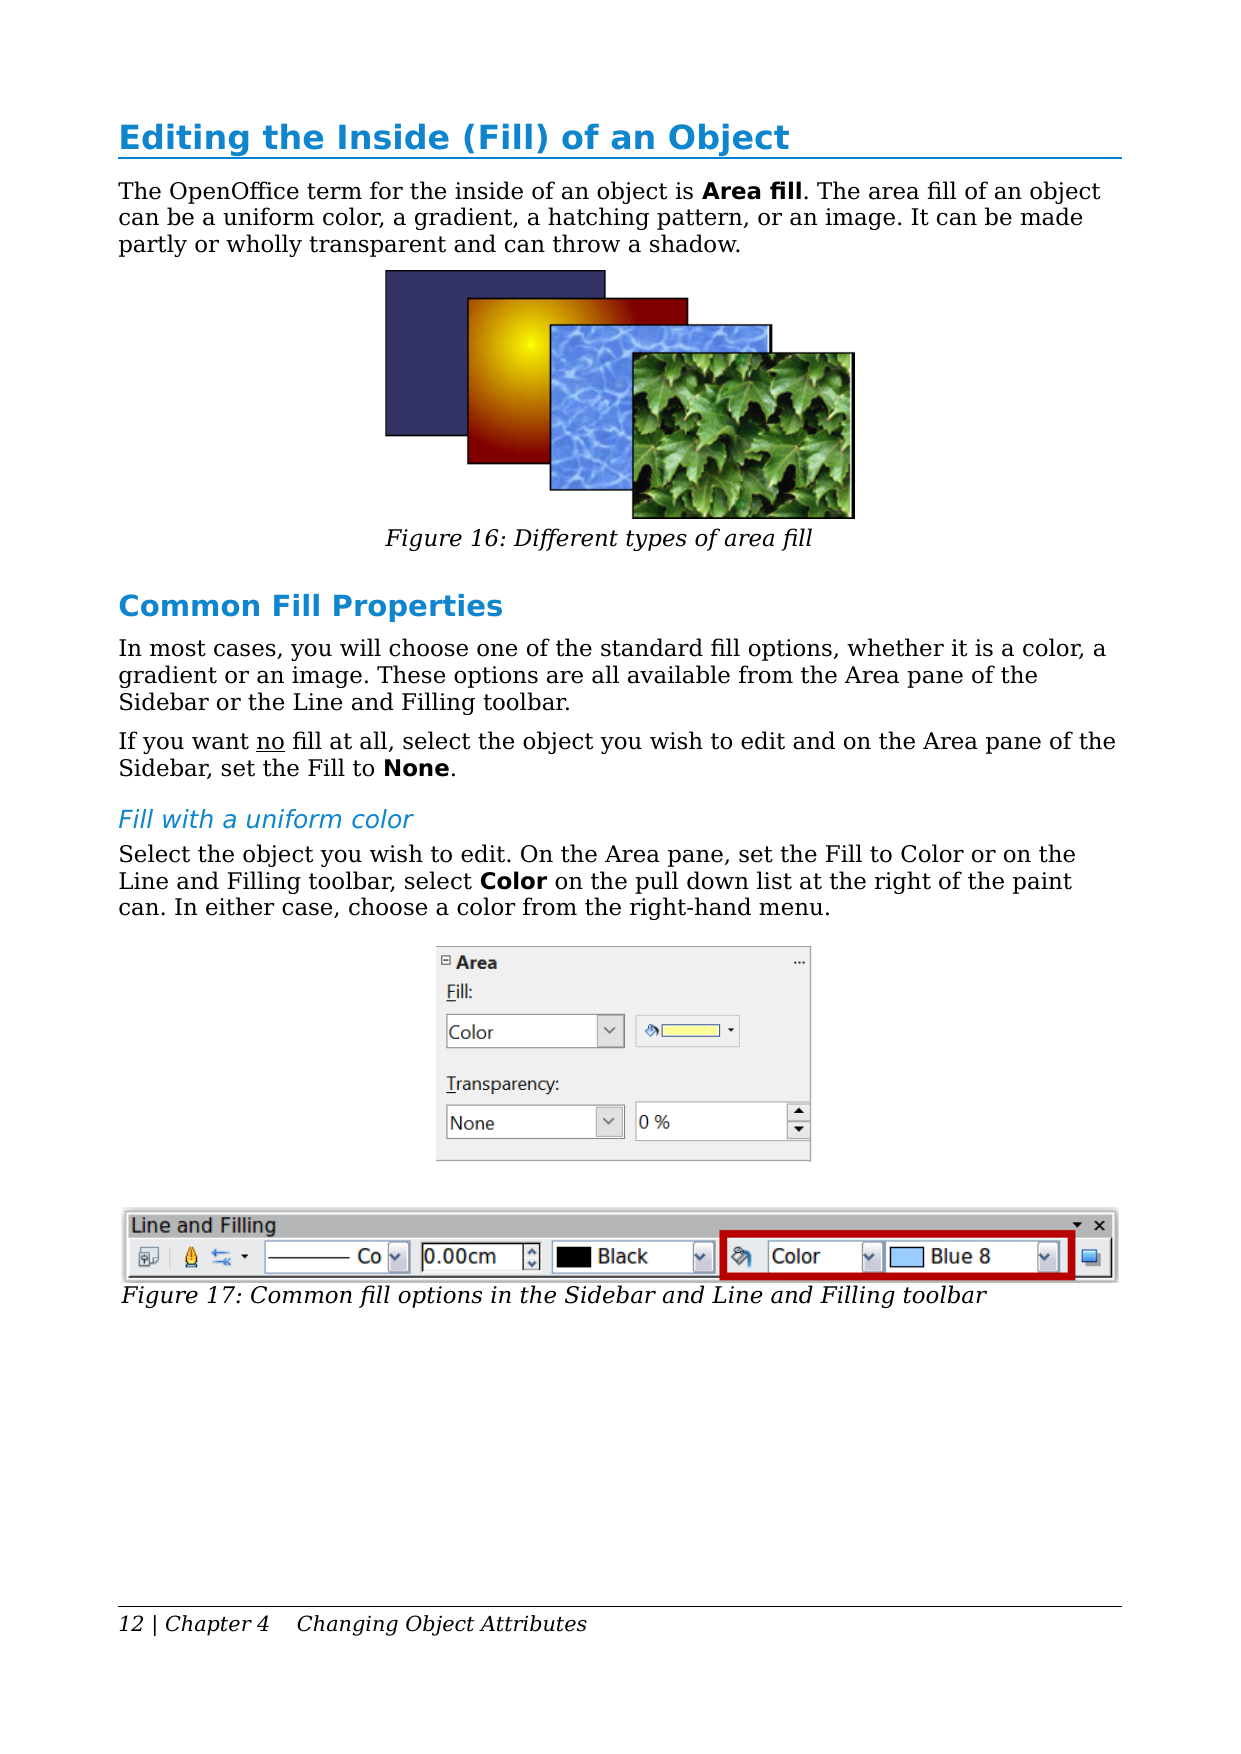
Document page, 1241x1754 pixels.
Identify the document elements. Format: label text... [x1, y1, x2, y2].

text Figure 16: Different types of area fill [385, 526, 855, 552]
text The OpenOffice term for the inside of an object is Area fill. The area fill of an object can be a uniform color, a gradient, a hatching pattern, or an image. It can be made partly or wholly transparent and can throw a shadow. [118, 178, 1122, 258]
subtitle Common Fill Properties [118, 589, 1122, 623]
text In most cases, you will choose one of the standard fill options, whether it is a color, a gradient or an image. These options are all available from the Area pane of the Sidebar or the Line and Filling toolbar. [118, 636, 1122, 716]
text Select the object you wish to edit. On the Area pane, set the Fill to Color or on the Line and Filling toolbar, select Color on the pull down list at the right of the paint can. In either case, choose a color from the right-hand menu. [118, 841, 1122, 921]
subtitle Editing the Inside (Fill) of an Object [118, 118, 1122, 157]
text Figure 17: Common fill options in the Sidebar and Line and Filling toolbar [121, 1283, 1119, 1309]
subtitle Fill with a uniform color [118, 806, 1122, 835]
text If you want no fill at all, select the object you wish to edit and on the Area pane of the Sidebar, set the Fill to None. [118, 728, 1122, 781]
picture [385, 270, 855, 519]
picture [436, 946, 812, 1162]
picture [121, 1207, 1119, 1283]
